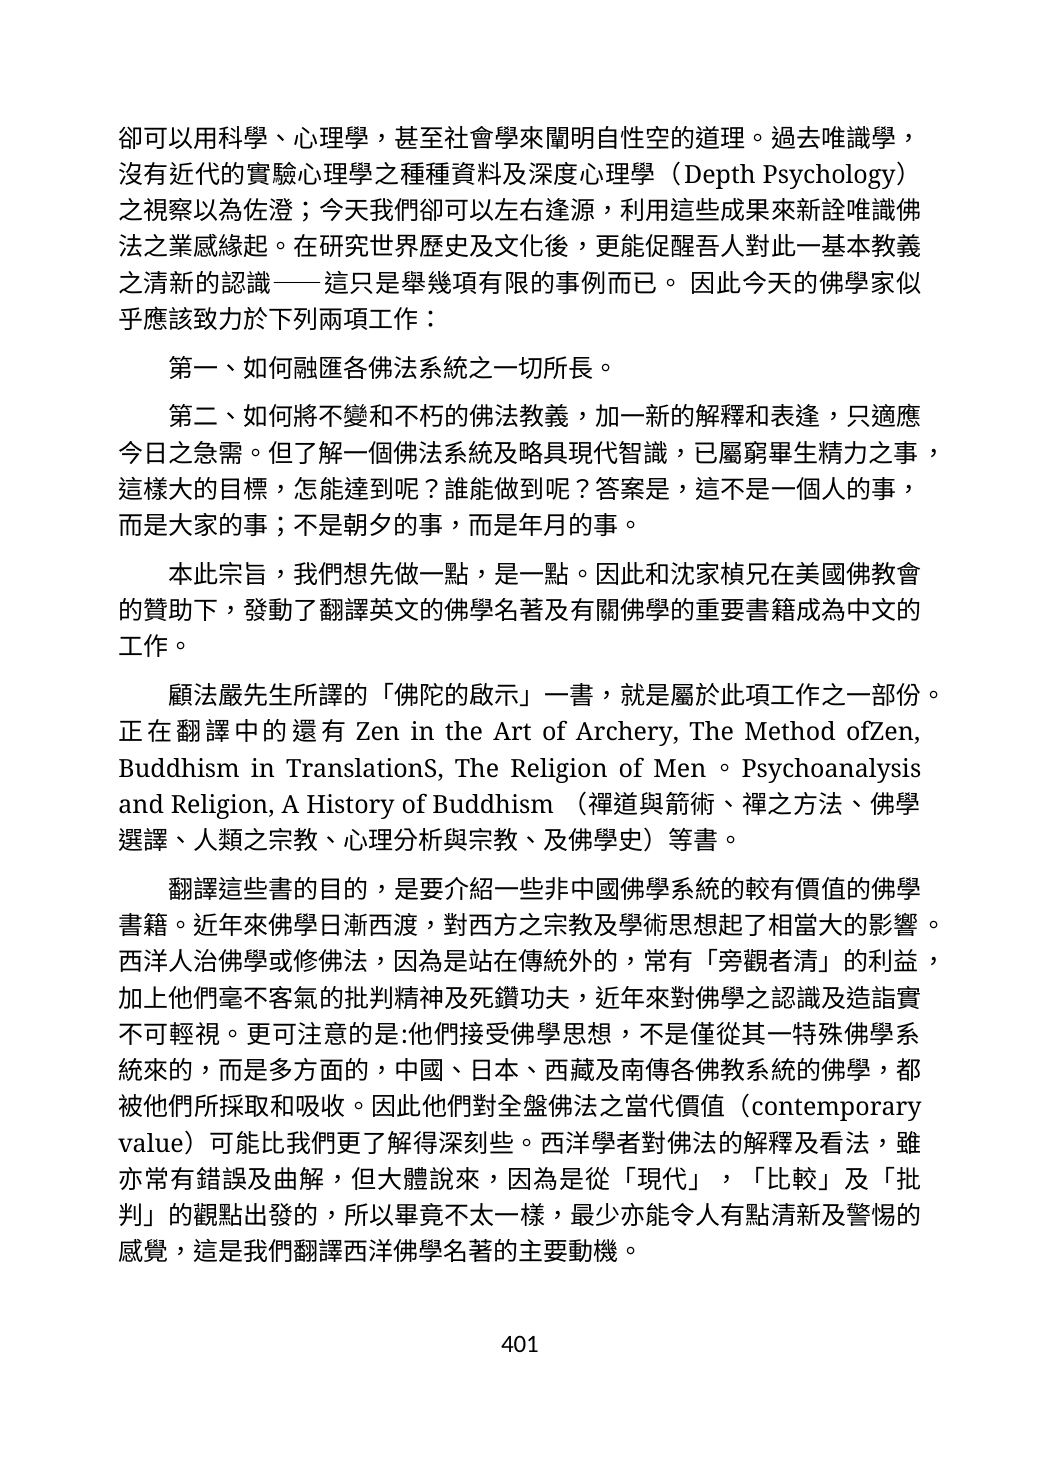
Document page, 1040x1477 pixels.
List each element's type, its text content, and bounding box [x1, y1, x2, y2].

text 卻可以用科學、心理學，甚至社會學來闡明自性空的道理。過去唯識學，沒有近代的實驗心理學之種種資料及深度心理學（Depth Psychology）之視察以為佐澄；今天我們卻可以左右逢源，利用這些成果來新詮唯識佛法之業感緣起。在研究世界歷史及文化後，更能促醒吾人對此一基本教義之清新的認識——這只是舉幾項有限的事例而已。 因此今天的佛學家似乎應該致力於下列兩項工作： [118, 118, 921, 336]
text 翻譯這些書的目的，是要介紹一些非中國佛學系統的較有價值的佛學書籍。近年來佛學日漸西渡，對西方之宗教及學術思想起了相當大的影響。西洋人治佛學或修佛法，因為是站在傳統外的，常有「旁觀者清」的利益，加上他們毫不客氣的批判精神及死鑽功夫，近年來對佛學之認識及造詣實不可輕視。更可注意的是:他們接受佛學思想，不是僅從其一特殊佛學系統來的，而是多方面的，中國、日本、西藏及南傳各佛教系統的佛學，都被他們所採取和吸收。因此他們對全盤佛法之當代價值（contemporary value）可能比我們更了解得深刻些。西洋學者對佛法的解釋及看法，雖亦常有錯誤及曲解，但大體說來，因為是從「現代」，「比較」及「批判」的觀點出發的，所以畢竟不太一樣，最少亦能令人有點清新及警惕的感覺，這是我們翻譯西洋佛學名著的主要動機。 [118, 869, 921, 1268]
text 本此宗旨，我們想先做一點，是一點。因此和沈家楨兄在美國佛教會的贊助下，發動了翻譯英文的佛學名著及有關佛學的重要書籍成為中文的工作。 [118, 554, 921, 663]
text 第二、如何將不變和不朽的佛法教義，加一新的解釋和表逢，只適應今日之急需。但了解一個佛法系統及略具現代智識，已屬窮畢生精力之事，這樣大的目標，怎能達到呢？誰能做到呢？答案是，這不是一個人的事，而是大家的事；不是朝夕的事，而是年月的事。 [118, 397, 921, 542]
text 第一、如何融匯各佛法系統之一切所長。 [118, 348, 921, 384]
text 顧法嚴先生所譯的「佛陀的啟示」一書，就是屬於此項工作之一部份。正在翻譯中的還有Zen in the Art of Archery, The Method ofZen, Buddhism in TranslationS, The Religion of Men。Psychoanalysis and Religion, A History of Buddhism （禪道與箭術、禪之方法、佛學選譯、人類之宗教、心理分析與宗教、及佛學史）等書。 [118, 676, 921, 857]
